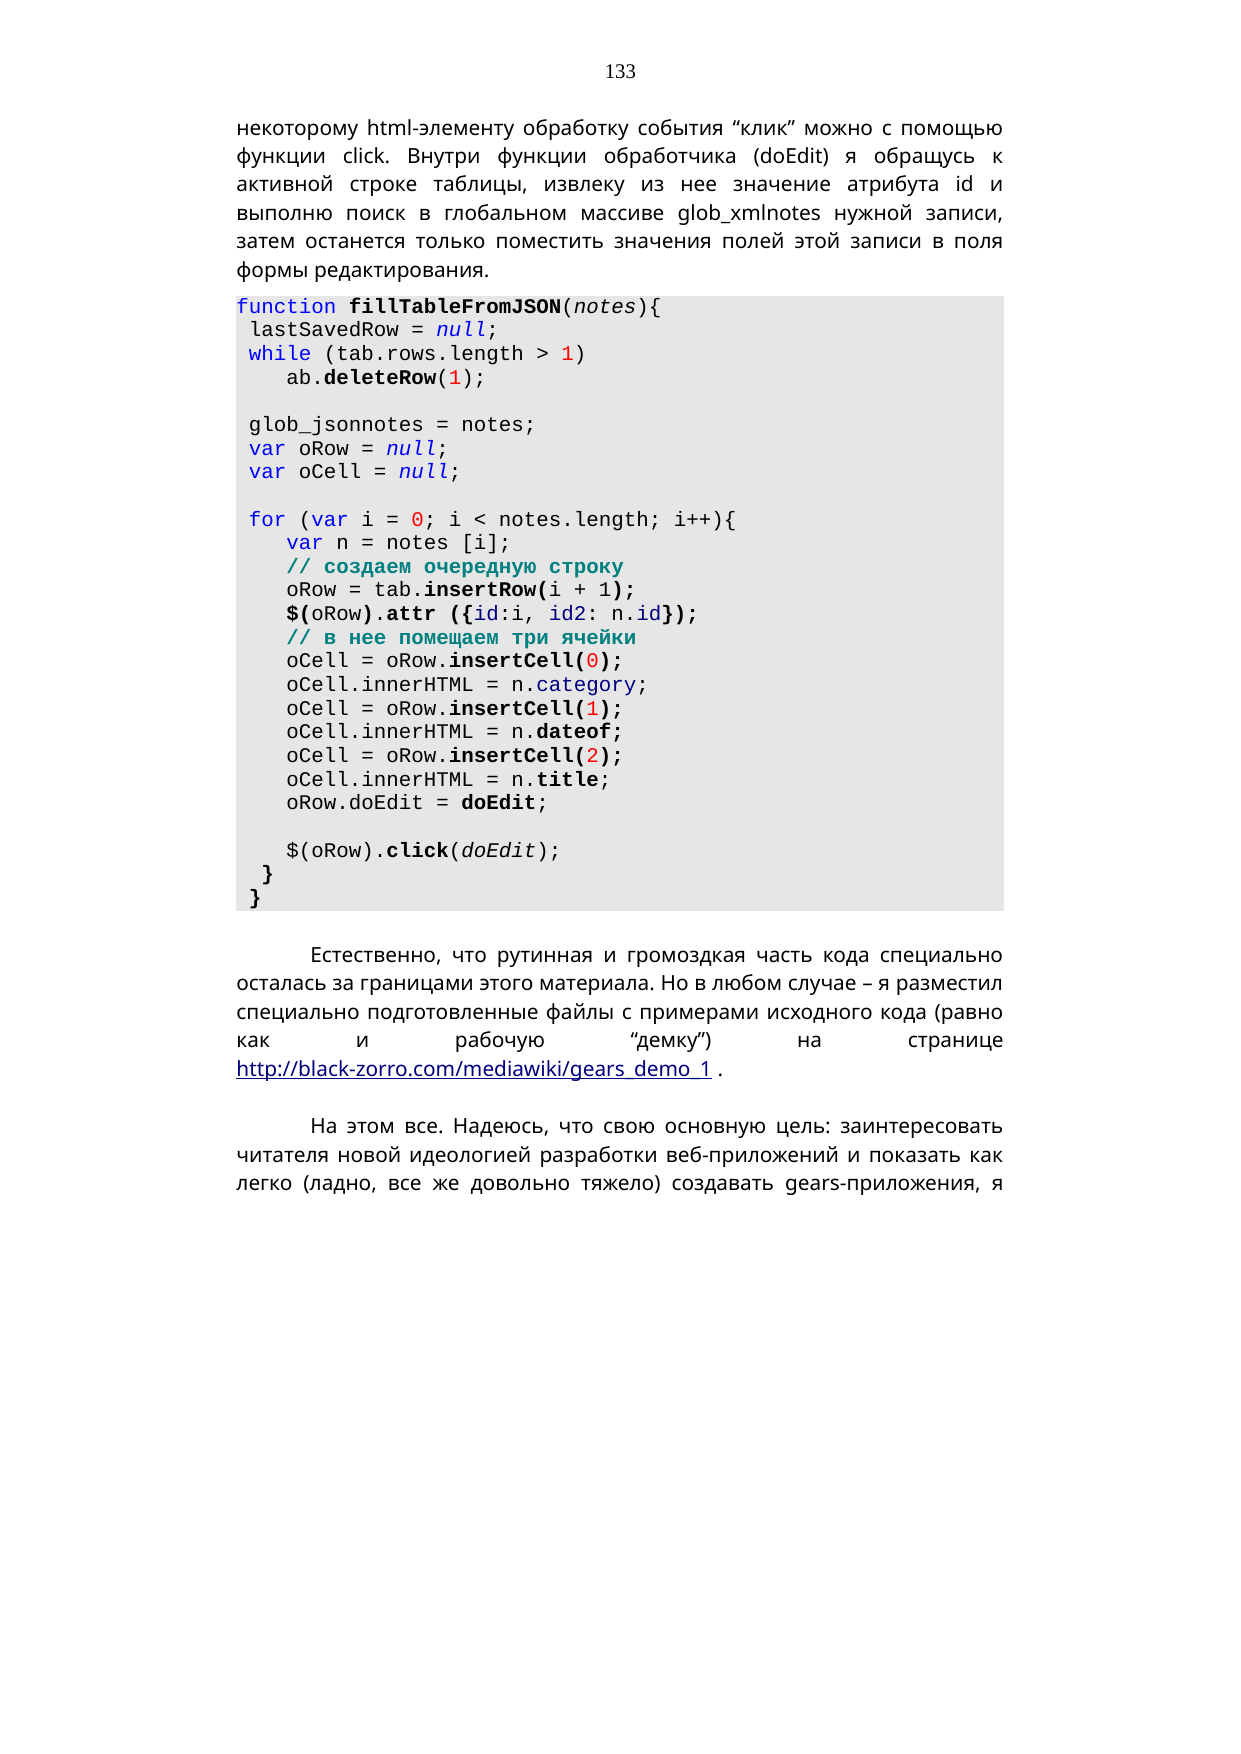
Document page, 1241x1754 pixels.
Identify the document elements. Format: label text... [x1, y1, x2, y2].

text oRow.doEdit = doEdit; [236, 792, 1004, 816]
text // в нее помещаем три ячейки [236, 627, 1004, 650]
text Естественно, что рутинная и громоздкая часть кода специально осталась за границами этого материала. Но в любом случае – я разместил специально подготовленные файлы с примерами исходного кода (равно как и рабочую “демку”) на странице http://black-zorro.com/mediawiki/gears_demo_1 . [236, 940, 1004, 1082]
text ab.deleteRow(1); [236, 367, 1004, 390]
text // создаем очередную строку [236, 556, 1004, 579]
text } [236, 863, 1004, 887]
text var oCell = null; [236, 461, 1004, 485]
text oCell.innerHTML = n.title; [236, 769, 1004, 792]
text while (tab.rows.length > 1) [236, 343, 1004, 367]
text } [236, 887, 1004, 911]
text lastSavedRow = null; [236, 319, 1004, 343]
text var oRow = null; [236, 438, 1004, 461]
text var n = notes [i]; [236, 532, 1004, 556]
text oCell.innerHTML = n.dateof; [236, 721, 1004, 745]
text oCell = oRow.insertCell(0); [236, 650, 1004, 674]
text oCell = oRow.insertCell(1); [236, 698, 1004, 721]
text На этом все. Надеюсь, что свою основную цель: заинтересовать читателя новой идеологией разработки веб-приложений и показать как легко (ладно, все же довольно тяжело) создавать gears-приложения, я [236, 1112, 1004, 1197]
text glob_jsonnotes = notes; [236, 414, 1004, 438]
text oCell.innerHTML = n.category; [236, 674, 1004, 698]
text oCell = oRow.insertCell(2); [236, 745, 1004, 769]
text for (var i = 0; i < notes.length; i++){ [236, 508, 1004, 532]
text некоторому html-элементу обработку события “клик” можно с помощью функции click. Внутри функции обработчика (doEdit) я обращусь к активной строке таблицы, извлеку из нее значение атрибута id и выполню поиск в глобальном массиве glob_xmlnotes нужной записи, затем останется только поместить значения полей этой записи в поля формы редактирования. [236, 113, 1004, 283]
text $(oRow).click(doEdit); [236, 839, 1004, 863]
text oRow = tab.insertRow(i + 1); [236, 579, 1004, 603]
text $(oRow).attr ({id:i, id2: n.id}); [236, 603, 1004, 627]
text function fillTableFromJSON(notes){ [236, 296, 1004, 319]
